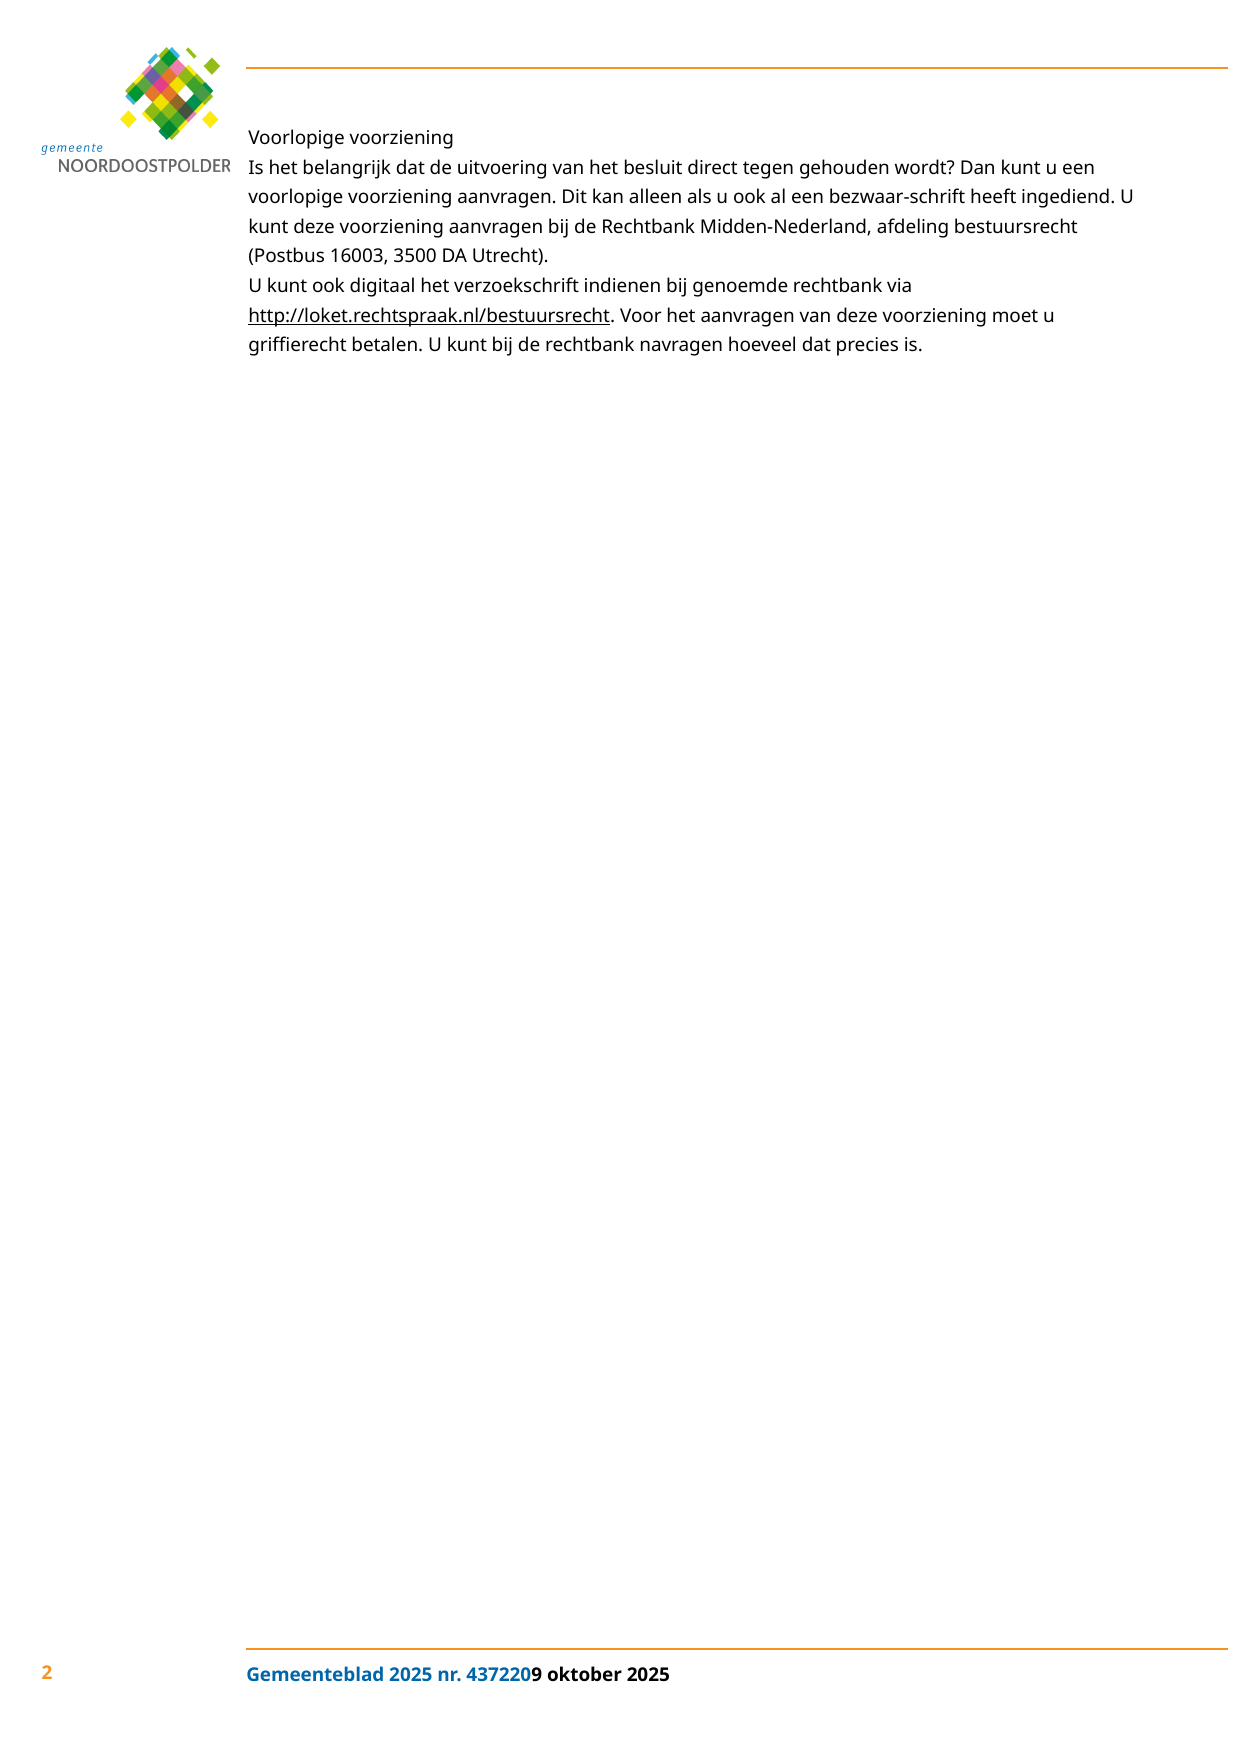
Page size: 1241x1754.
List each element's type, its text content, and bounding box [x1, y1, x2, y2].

text Voorlopige voorziening [248, 124, 1152, 150]
picture [41, 47, 231, 172]
text U kunt ook digitaal het verzoekschrift indienen bij genoemde rechtbank via http://loket.rechtspraak.nl/bestuursrecht. Voor het aanvragen van deze voorziening moet u griffierecht betalen. U kunt bij de rechtbank navragen hoeveel dat precies is. [248, 272, 1152, 357]
text Is het belangrijk dat de uitvoering van het besluit direct tegen gehouden wordt? Dan kunt u een voorlopige voorziening aanvragen. Dit kan alleen als u ook al een bezwaar-schrift heeft ingediend. U kunt deze voorziening aanvragen bij de Rechtbank Midden-Nederland, afdeling bestuursrecht (Postbus 16003, 3500 DA Utrecht). [248, 154, 1152, 268]
